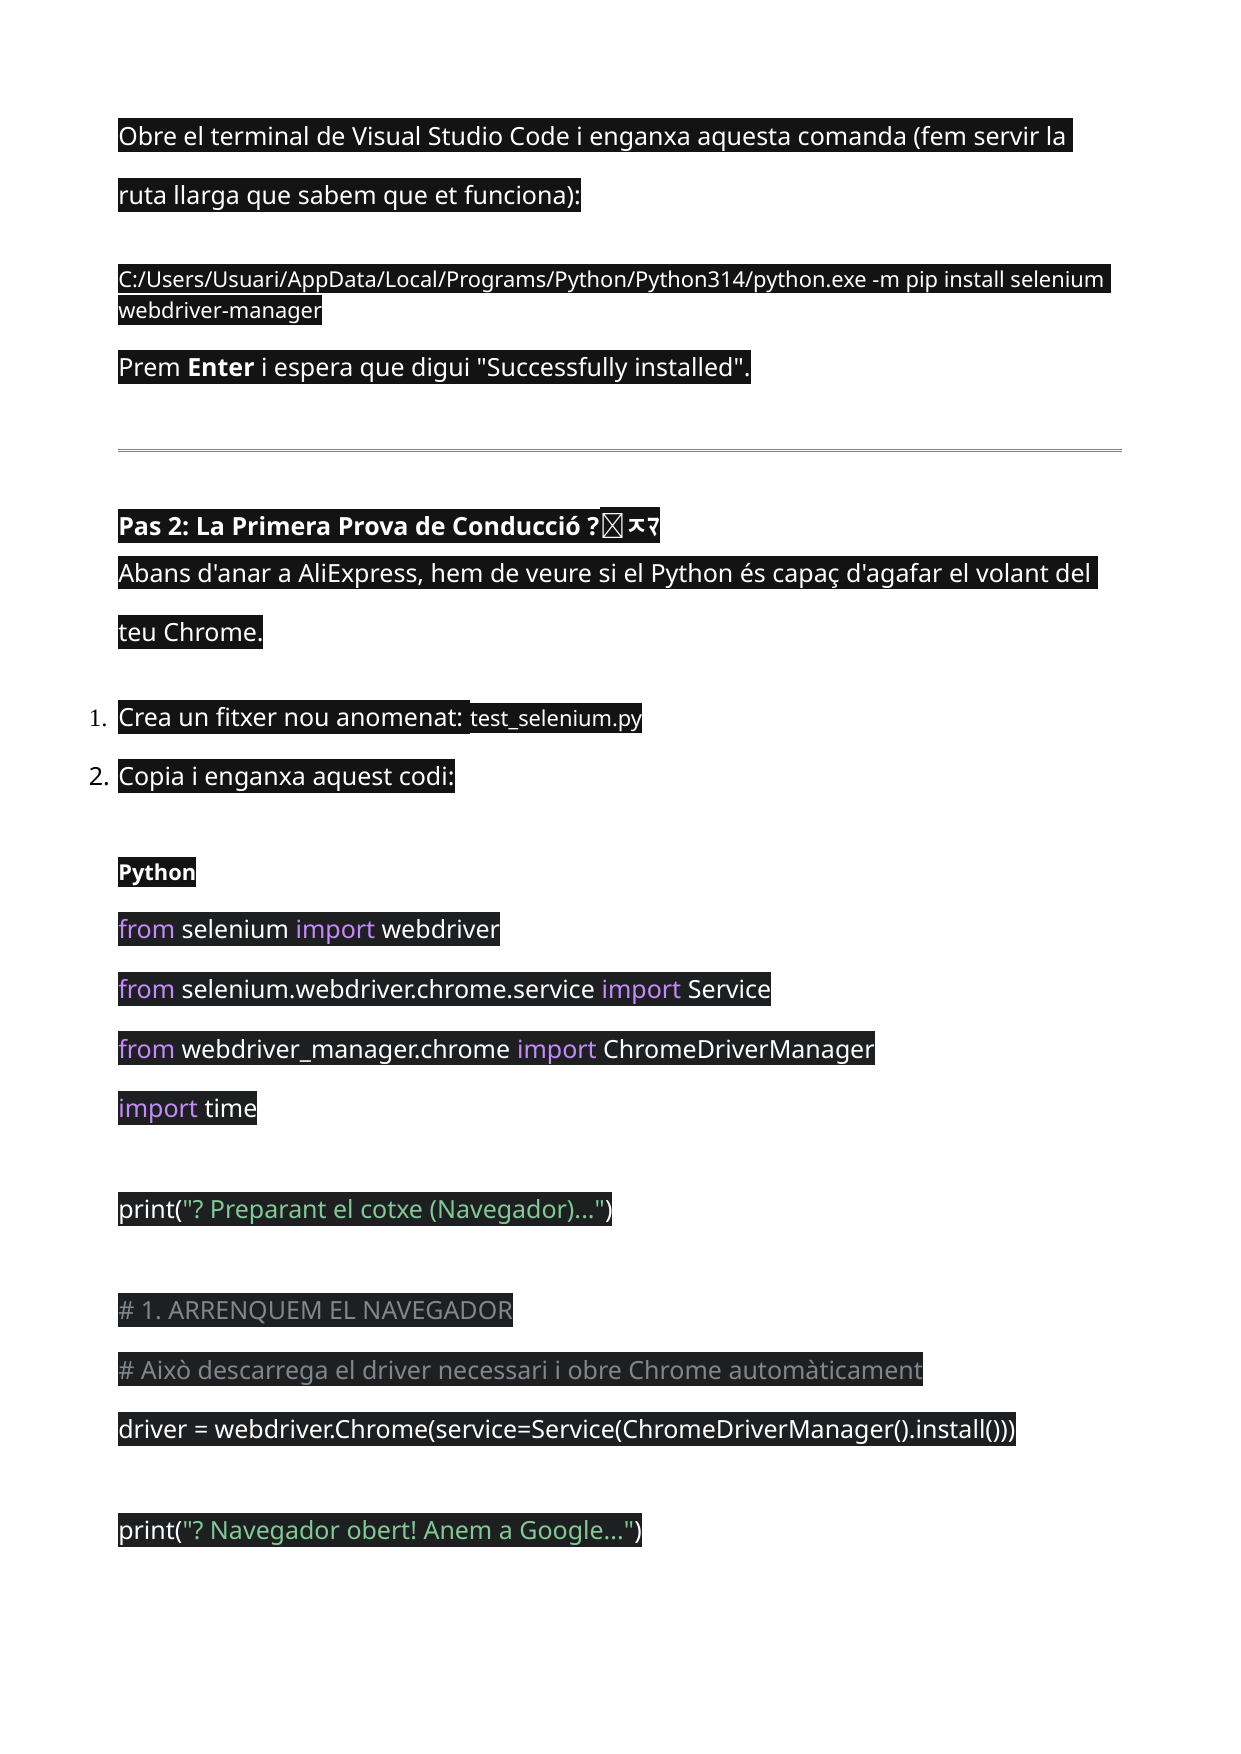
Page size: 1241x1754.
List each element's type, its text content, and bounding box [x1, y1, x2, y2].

text print("? Preparant el cotxe (Navegador)...") [118, 1192, 1122, 1226]
list Copia i enganxa aquest codi: [118, 759, 1122, 793]
text Python [118, 856, 1122, 887]
text Abans d'anar a AliExpress, hem de veure si el Python és capaç d'agafar el volant del teu Chrome. [118, 556, 1122, 649]
text print("? Navegador obert! Anem a Google...") [118, 1513, 1122, 1547]
text from selenium.webdriver.chrome.service import Service [118, 972, 1122, 1006]
text import time [118, 1091, 1122, 1125]
subtitle Pas 2: La Primera Prova de Conducció ?￯ﾸﾏ [118, 506, 1122, 543]
text from selenium import webdriver [118, 912, 1122, 946]
text # Això descarrega el driver necessari i obre Chrome automàticament [118, 1352, 1122, 1386]
text C:/Users/Usuari/AppData/Local/Programs/Python/Python314/python.exe -m pip install selenium webdriver-manager [118, 262, 1122, 325]
list Crea un fitxer nou anomenat: test_selenium.py [118, 700, 1122, 734]
text from webdriver_manager.chrome import ChromeDriverManager [118, 1031, 1122, 1065]
text driver = webdriver.Chrome(service=Service(ChromeDriverManager().install())) [118, 1412, 1122, 1446]
text Obre el terminal de Visual Studio Code i enganxa aquesta comanda (fem servir la ruta llarga que sabem que et funciona): [118, 118, 1122, 212]
text # 1. ARRENQUEM EL NAVEGADOR [118, 1293, 1122, 1327]
text Prem Enter i espera que digui "Successfully installed". [118, 350, 1122, 384]
